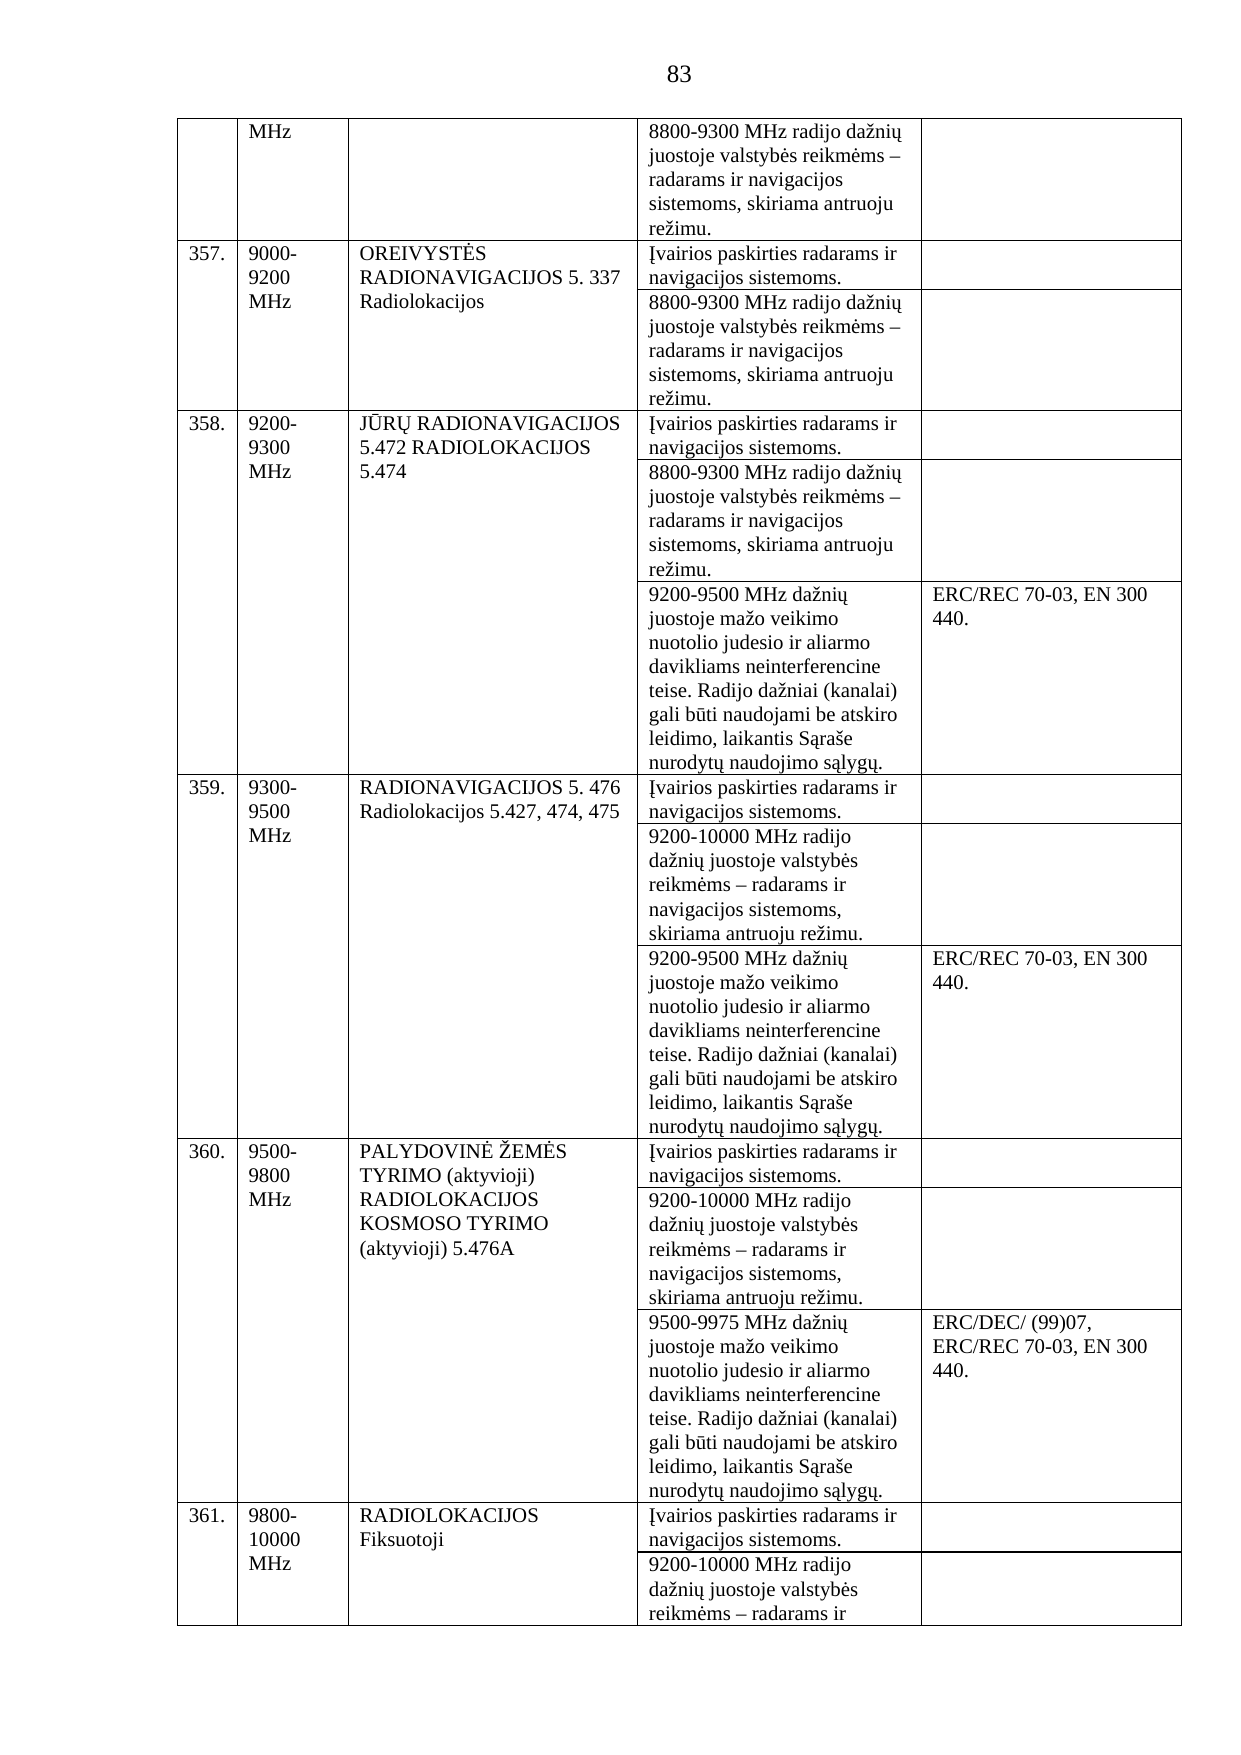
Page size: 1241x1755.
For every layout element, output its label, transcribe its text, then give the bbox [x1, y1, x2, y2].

table_cell 359. [178, 775, 237, 1138]
table_cell 9200-10000 MHz radijo dažnių juostoje valstybės reikmėms – radarams ir [638, 1553, 921, 1624]
table_cell Įvairios paskirties radarams ir navigacijos sistemoms. [638, 411, 921, 459]
table_cell 357. [178, 241, 237, 410]
table_cell [922, 775, 1181, 823]
table_cell [922, 290, 1181, 410]
table_cell 9200-10000 MHz radijo dažnių juostoje valstybės reikmėms – radarams ir navigacijos sistemoms, skiriama antruoju režimu. [638, 1188, 921, 1309]
table_cell 8800-9300 MHz radijo dažnių juostoje valstybės reikmėms – radarams ir navigacijos sistemoms, skiriama antruoju režimu. [638, 460, 921, 581]
table_cell Įvairios paskirties radarams ir navigacijos sistemoms. [638, 775, 921, 823]
table_cell [922, 1553, 1181, 1624]
table_cell [178, 119, 237, 239]
table_cell JŪRŲ RADIONAVIGACIJOS 5.472 RADIOLOKACIJOS 5.474 [349, 411, 637, 774]
table_cell Įvairios paskirties radarams ir navigacijos sistemoms. [638, 1139, 921, 1187]
table_cell [922, 119, 1181, 239]
table_cell 9300-9500 MHz [238, 775, 348, 1138]
table_cell [922, 411, 1181, 459]
table_cell [922, 1139, 1181, 1187]
table_cell 358. [178, 411, 237, 774]
table_cell 8800-9300 MHz radijo dažnių juostoje valstybės reikmėms – radarams ir navigacijos sistemoms, skiriama antruoju režimu. [638, 119, 921, 239]
table_cell 361. [178, 1503, 237, 1624]
table_cell [922, 460, 1181, 581]
table_cell 9000-9200 MHz [238, 241, 348, 410]
table_cell ERC/REC 70-03, EN 300 440. [922, 582, 1181, 774]
table_cell 9200-9500 MHz dažnių juostoje mažo veikimo nuotolio judesio ir aliarmo davikliams neinterferencine teise. Radijo dažniai (kanalai) gali būti naudojami be atskiro leidimo, laikantis Sąraše nurodytų naudojimo sąlygų. [638, 946, 921, 1138]
table_cell OREIVYSTĖS RADIONAVIGACIJOS 5. 337 Radiolokacijos [349, 241, 637, 410]
table_cell PALYDOVINĖ ŽEMĖS TYRIMO (aktyvioji) RADIOLOKACIJOS KOSMOSO TYRIMO (aktyvioji) 5.476A [349, 1139, 637, 1502]
table_cell 9800- 10000 MHz [238, 1503, 348, 1624]
table_cell [349, 119, 637, 239]
table_cell RADIONAVIGACIJOS 5. 476 Radiolokacijos 5.427, 474, 475 [349, 775, 637, 1138]
table_cell 9500-9975 MHz dažnių juostoje mažo veikimo nuotolio judesio ir aliarmo davikliams neinterferencine teise. Radijo dažniai (kanalai) gali būti naudojami be atskiro leidimo, laikantis Sąraše nurodytų naudojimo sąlygų. [638, 1310, 921, 1502]
table_cell Įvairios paskirties radarams ir navigacijos sistemoms. [638, 241, 921, 289]
table_cell 9200-10000 MHz radijo dažnių juostoje valstybės reikmėms – radarams ir navigacijos sistemoms, skiriama antruoju režimu. [638, 824, 921, 944]
table_cell [922, 1188, 1181, 1309]
table_cell ERC/REC 70-03, EN 300 440. [922, 946, 1181, 1138]
table_cell [922, 824, 1181, 944]
table_cell ERC/DEC/ (99)07, ERC/REC 70-03, EN 300 440. [922, 1310, 1181, 1502]
table_cell 8800-9300 MHz radijo dažnių juostoje valstybės reikmėms – radarams ir navigacijos sistemoms, skiriama antruoju režimu. [638, 290, 921, 410]
table_cell Įvairios paskirties radarams ir navigacijos sistemoms. [638, 1503, 921, 1551]
table_cell [922, 241, 1181, 289]
table_cell 9500-9800 MHz [238, 1139, 348, 1502]
table_cell 9200-9500 MHz dažnių juostoje mažo veikimo nuotolio judesio ir aliarmo davikliams neinterferencine teise. Radijo dažniai (kanalai) gali būti naudojami be atskiro leidimo, laikantis Sąraše nurodytų naudojimo sąlygų. [638, 582, 921, 774]
table_cell 360. [178, 1139, 237, 1502]
table_cell 9200-9300 MHz [238, 411, 348, 774]
table_cell MHz [238, 119, 348, 239]
table_cell [922, 1503, 1181, 1551]
table_cell RADIOLOKACIJOS Fiksuotoji [349, 1503, 637, 1624]
